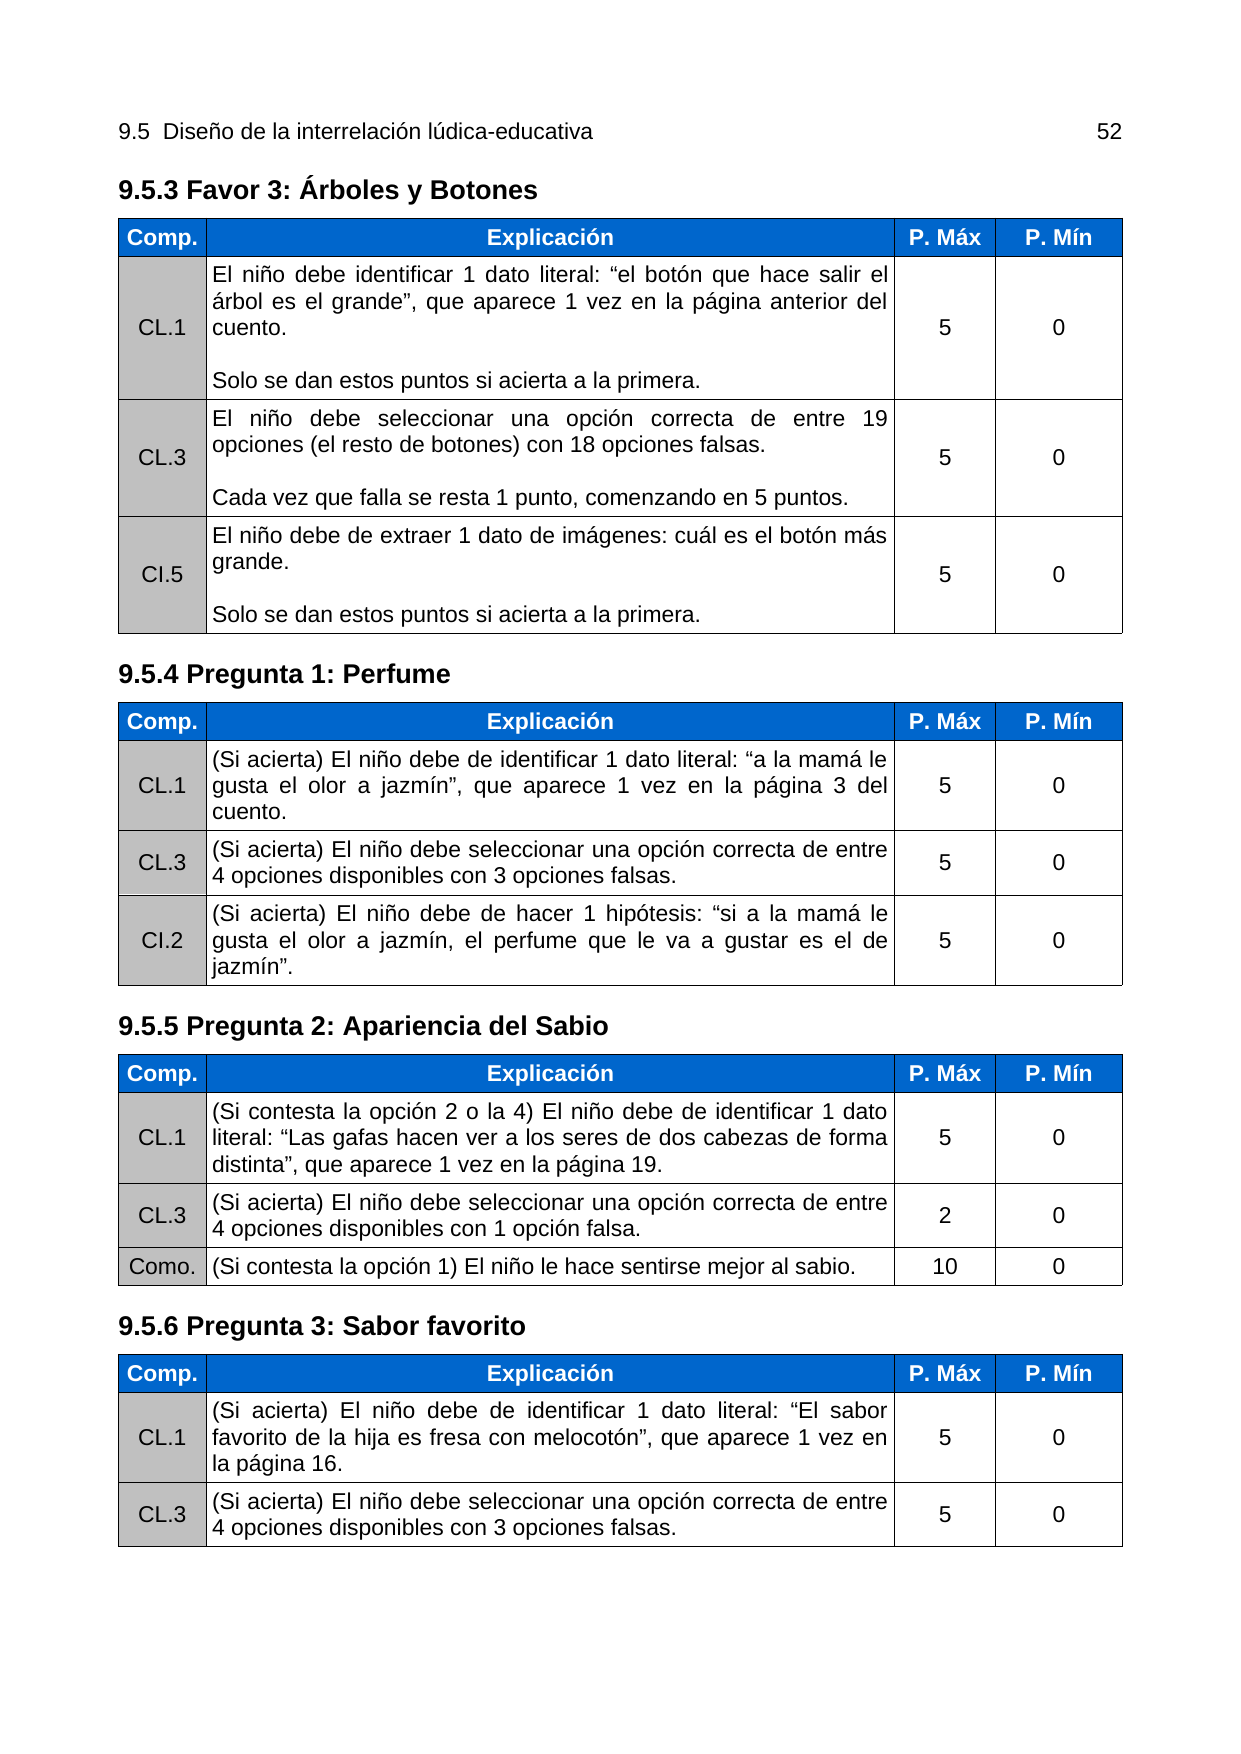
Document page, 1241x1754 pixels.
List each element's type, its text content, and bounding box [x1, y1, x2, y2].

table_header P. Mín [996, 1055, 1122, 1092]
table_cell (Si contesta la opción 2 o la 4) El niño debe de identificar 1 dato literal: “Las gafas hacen ver a los seres de dos cabezas de forma distinta”, que aparece 1 vez en la página 19. [207, 1093, 894, 1183]
table_cell 0 [996, 400, 1122, 516]
table_cell (Si acierta) El niño debe seleccionar una opción correcta de entre 4 opciones disponibles con 3 opciones falsas. [207, 831, 894, 894]
table_cell 0 [996, 1248, 1122, 1285]
table_cell CI.5 [119, 517, 206, 633]
table_header P. Máx [895, 1355, 995, 1392]
table_header P. Máx [895, 703, 995, 740]
table_header P. Máx [895, 219, 995, 256]
table_cell CL.1 [119, 257, 206, 399]
table_cell CL.1 [119, 1393, 206, 1482]
table_cell CL.1 [119, 1093, 206, 1183]
table_cell 0 [996, 741, 1122, 830]
table_header Explicación [207, 1355, 894, 1392]
table_cell CL.3 [119, 831, 206, 894]
table_header Comp. [119, 1055, 206, 1092]
table_cell 0 [996, 1393, 1122, 1482]
table_header P. Máx [895, 1055, 995, 1092]
table_cell 5 [895, 896, 995, 985]
table_cell 10 [895, 1248, 995, 1285]
table_cell CL.3 [119, 1483, 206, 1546]
subtitle Pregunta 1: Perfume [118, 658, 1122, 689]
table_cell CL.3 [119, 1184, 206, 1247]
table_cell El niño debe identificar 1 dato literal: “el botón que hace salir el árbol es el grande”, que aparece 1 vez en la página anterior del cuento. Solo se dan estos puntos si acierta a la primera. [207, 257, 894, 399]
table_cell El niño debe de extraer 1 dato de imágenes: cuál es el botón más grande. Solo se dan estos puntos si acierta a la primera. [207, 517, 894, 633]
table_cell 5 [895, 517, 995, 633]
subtitle Favor 3: Árboles y Botones [118, 174, 1122, 205]
table_cell CL.1 [119, 741, 206, 830]
table_cell 0 [996, 257, 1122, 399]
table_header Comp. [119, 219, 206, 256]
table_cell 0 [996, 1093, 1122, 1183]
table_cell 5 [895, 1483, 995, 1546]
table_header Explicación [207, 703, 894, 740]
table_cell 2 [895, 1184, 995, 1247]
table_cell 0 [996, 517, 1122, 633]
table_cell (Si acierta) El niño debe seleccionar una opción correcta de entre 4 opciones disponibles con 3 opciones falsas. [207, 1483, 894, 1546]
table_header P. Mín [996, 703, 1122, 740]
table_header Explicación [207, 1055, 894, 1092]
table_header Explicación [207, 219, 894, 256]
table_cell 5 [895, 400, 995, 516]
table_cell 5 [895, 831, 995, 894]
table_header P. Mín [996, 1355, 1122, 1392]
table_cell (Si acierta) El niño debe de identificar 1 dato literal: “a la mamá le gusta el olor a jazmín”, que aparece 1 vez en la página 3 del cuento. [207, 741, 894, 830]
table_header Comp. [119, 1355, 206, 1392]
table_cell 5 [895, 1393, 995, 1482]
table_cell 5 [895, 257, 995, 399]
table_cell (Si acierta) El niño debe de identificar 1 dato literal: “El sabor favorito de la hija es fresa con melocotón”, que aparece 1 vez en la página 16. [207, 1393, 894, 1482]
table_cell (Si acierta) El niño debe de hacer 1 hipótesis: “si a la mamá le gusta el olor a jazmín, el perfume que le va a gustar es el de jazmín”. [207, 896, 894, 985]
table_cell 0 [996, 831, 1122, 894]
table_cell (Si contesta la opción 1) El niño le hace sentirse mejor al sabio. [207, 1248, 894, 1285]
table_cell CL.3 [119, 400, 206, 516]
table_header Comp. [119, 703, 206, 740]
subtitle Pregunta 3: Sabor favorito [118, 1310, 1122, 1341]
table_cell Como. [119, 1248, 206, 1285]
table_cell 5 [895, 1093, 995, 1183]
table_cell El niño debe seleccionar una opción correcta de entre 19 opciones (el resto de botones) con 18 opciones falsas. Cada vez que falla se resta 1 punto, comenzando en 5 puntos. [207, 400, 894, 516]
table_cell CI.2 [119, 896, 206, 985]
table_cell 5 [895, 741, 995, 830]
subtitle Pregunta 2: Apariencia del Sabio [118, 1010, 1122, 1042]
table_cell (Si acierta) El niño debe seleccionar una opción correcta de entre 4 opciones disponibles con 1 opción falsa. [207, 1184, 894, 1247]
table_cell 0 [996, 1184, 1122, 1247]
table_cell 0 [996, 1483, 1122, 1546]
table_cell 0 [996, 896, 1122, 985]
table_header P. Mín [996, 219, 1122, 256]
